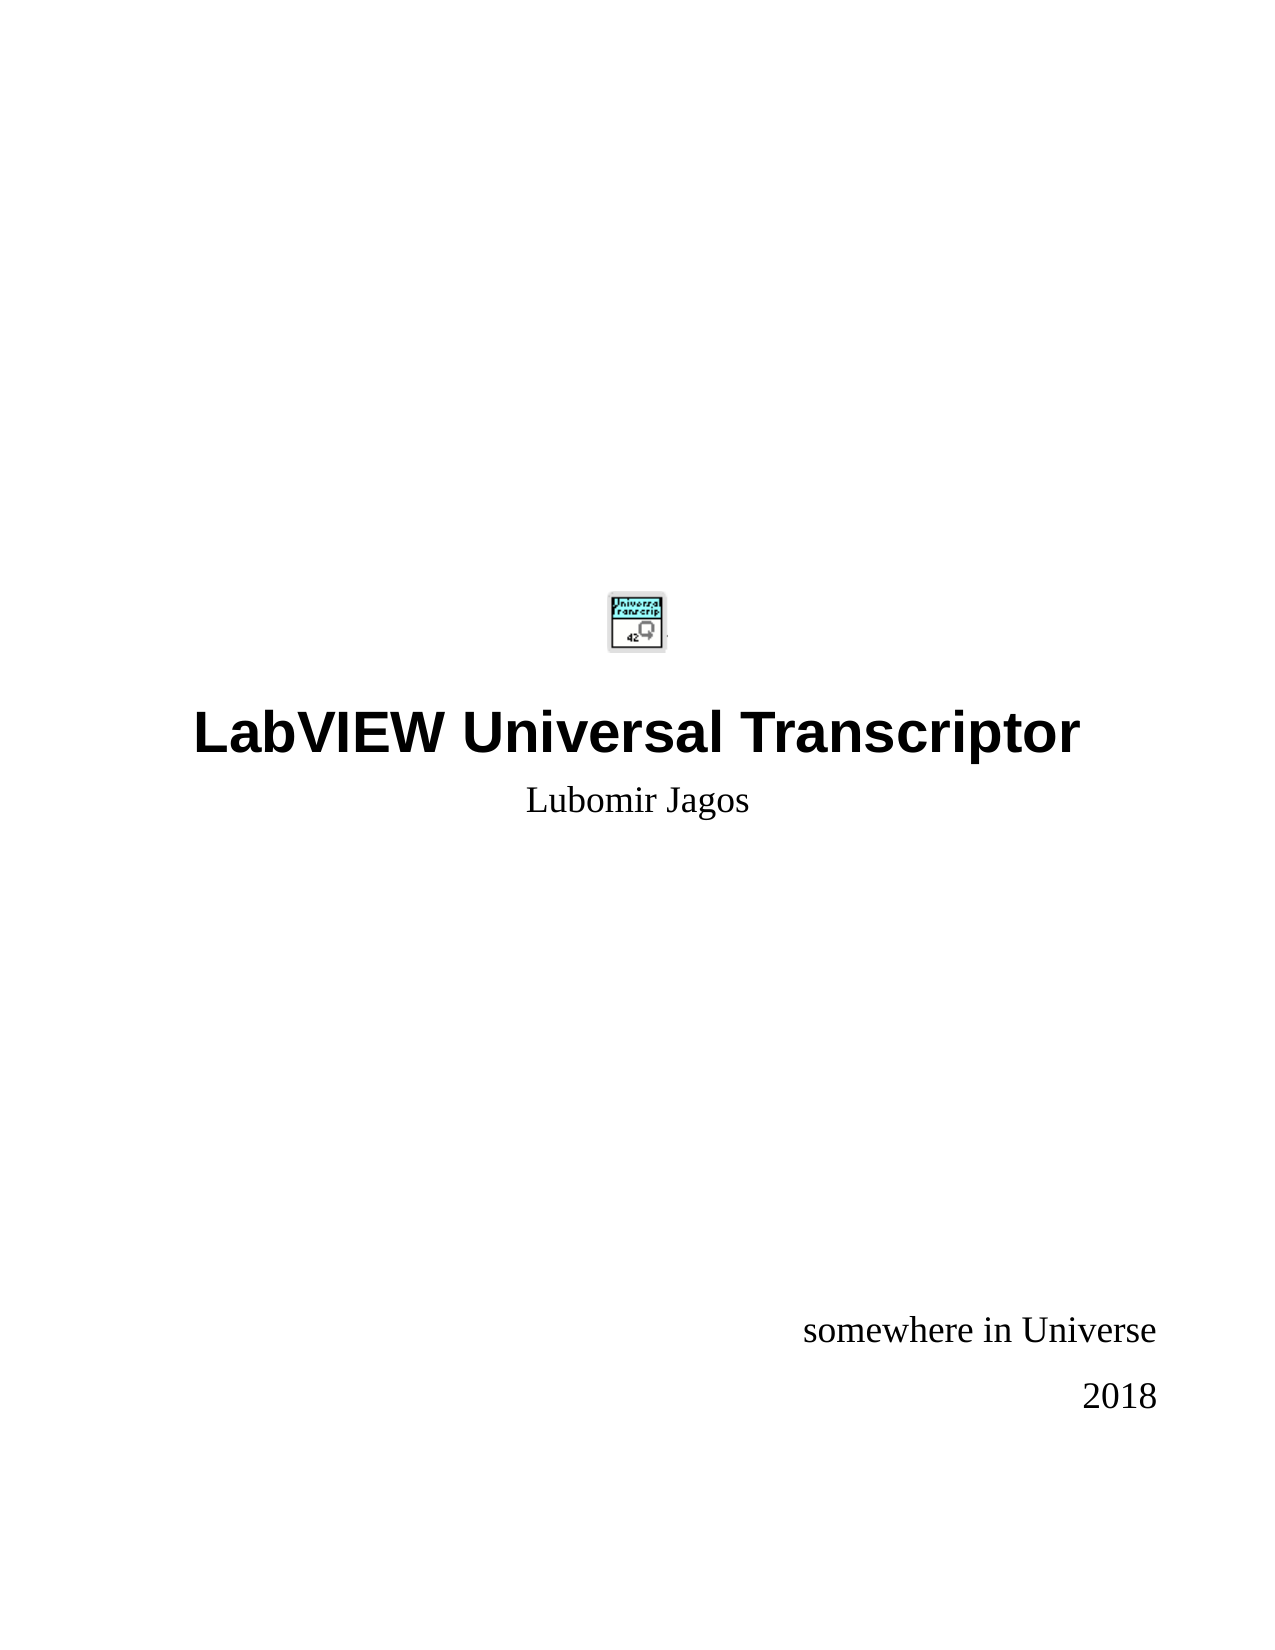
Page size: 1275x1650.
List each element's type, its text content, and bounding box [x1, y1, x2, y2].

table_header somewhere in Universe 2018 [638, 1308, 1157, 1432]
title LabVIEW Universal Transcriptor [118, 698, 1157, 765]
text Lubomir Jagos [118, 778, 1157, 821]
table_header [118, 1308, 637, 1432]
picture [607, 591, 668, 653]
